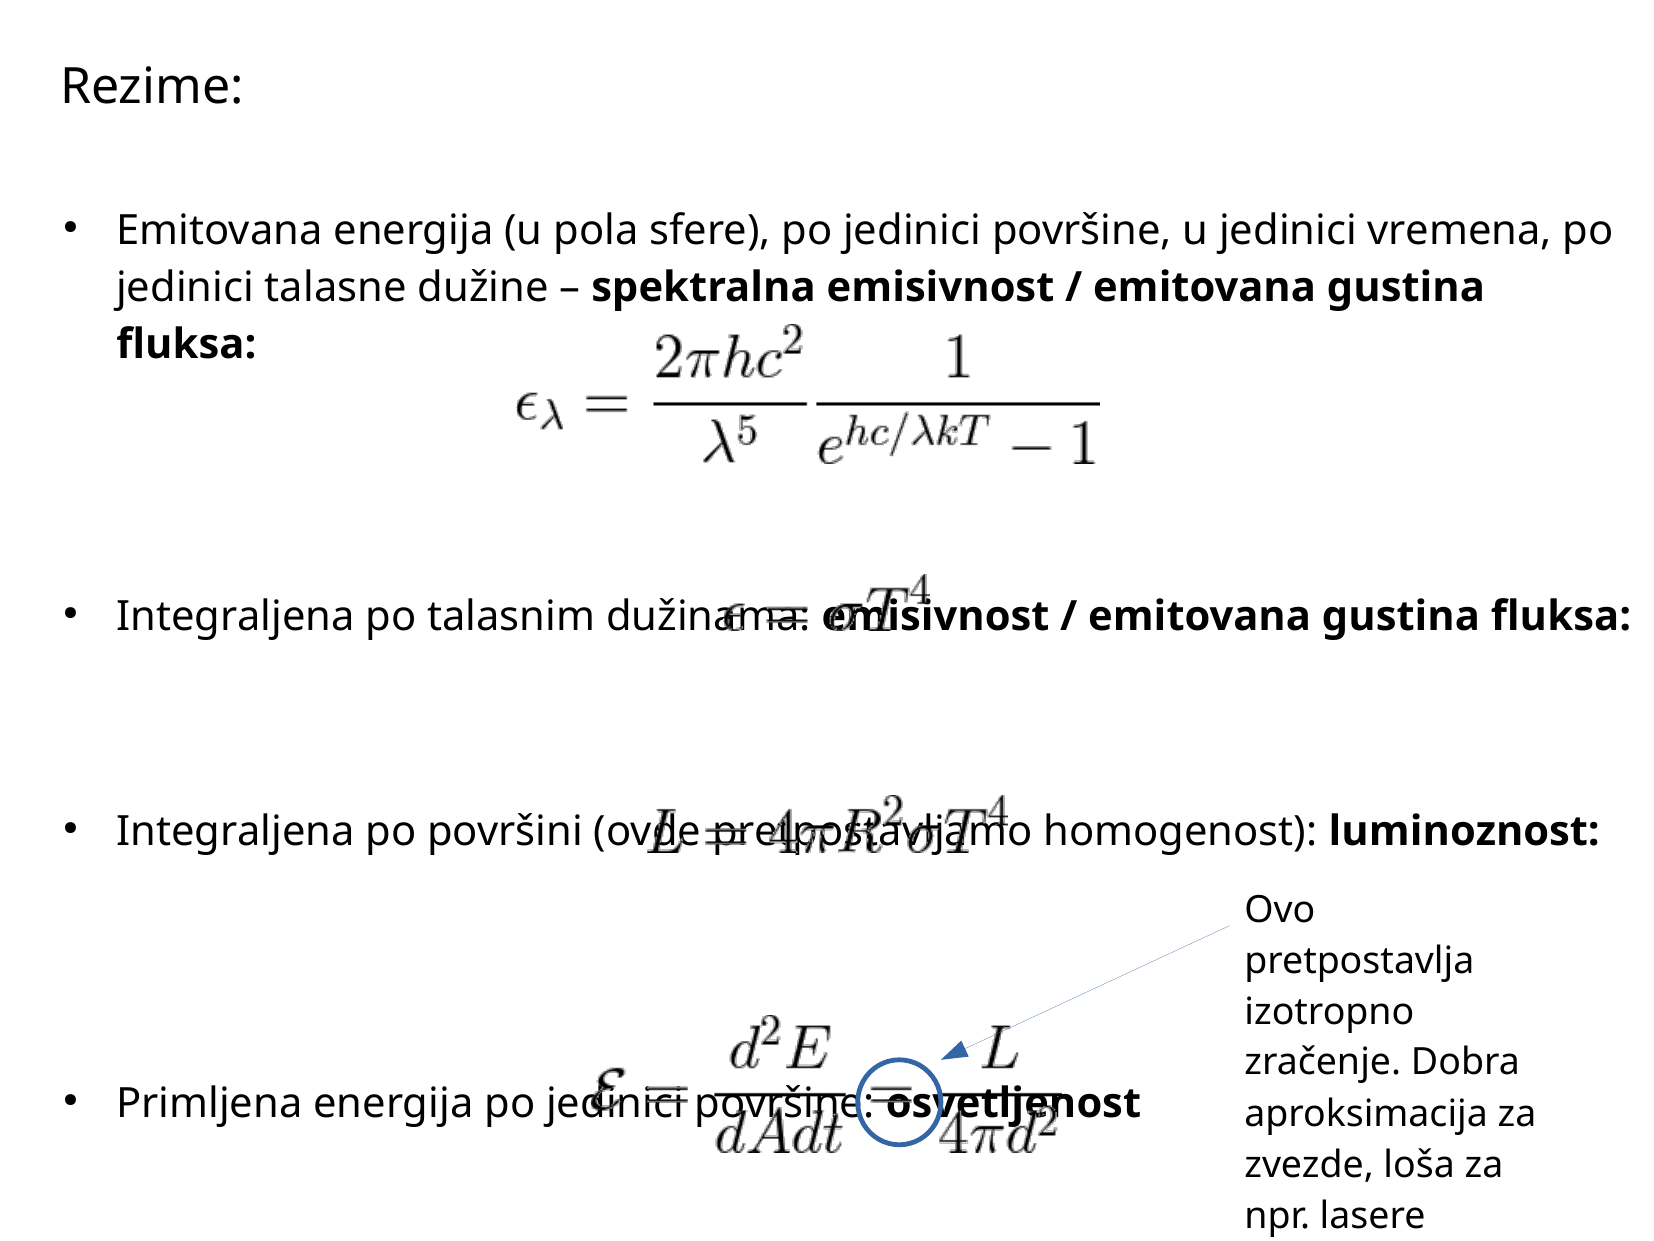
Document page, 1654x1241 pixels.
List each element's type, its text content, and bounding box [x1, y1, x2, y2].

picture [646, 795, 1008, 853]
picture [723, 574, 930, 631]
picture [591, 1015, 1062, 1153]
picture [516, 324, 1100, 464]
title Rezime: [59, 17, 1648, 150]
text_box Ovo pretpostavlja izotropno zračenje. Dobra aproksimacija za zvezde, loša za npr. lasere [1229, 874, 1568, 1157]
list Emitovana energija (u pola sfere), po jedinici površine, u jedinici vremena, po jedinici talasne dužine – spektralna emisivnost / emitovana gustina fluksa: Integraljena po talasnim dužinama: emisivnost / emitovana gustina fluksa: Integraljena po površini (ovde pretpostavljamo homogenost): luminoznost: Primljena energija po jedinici površine: osvetljenost [45, 199, 1635, 1173]
